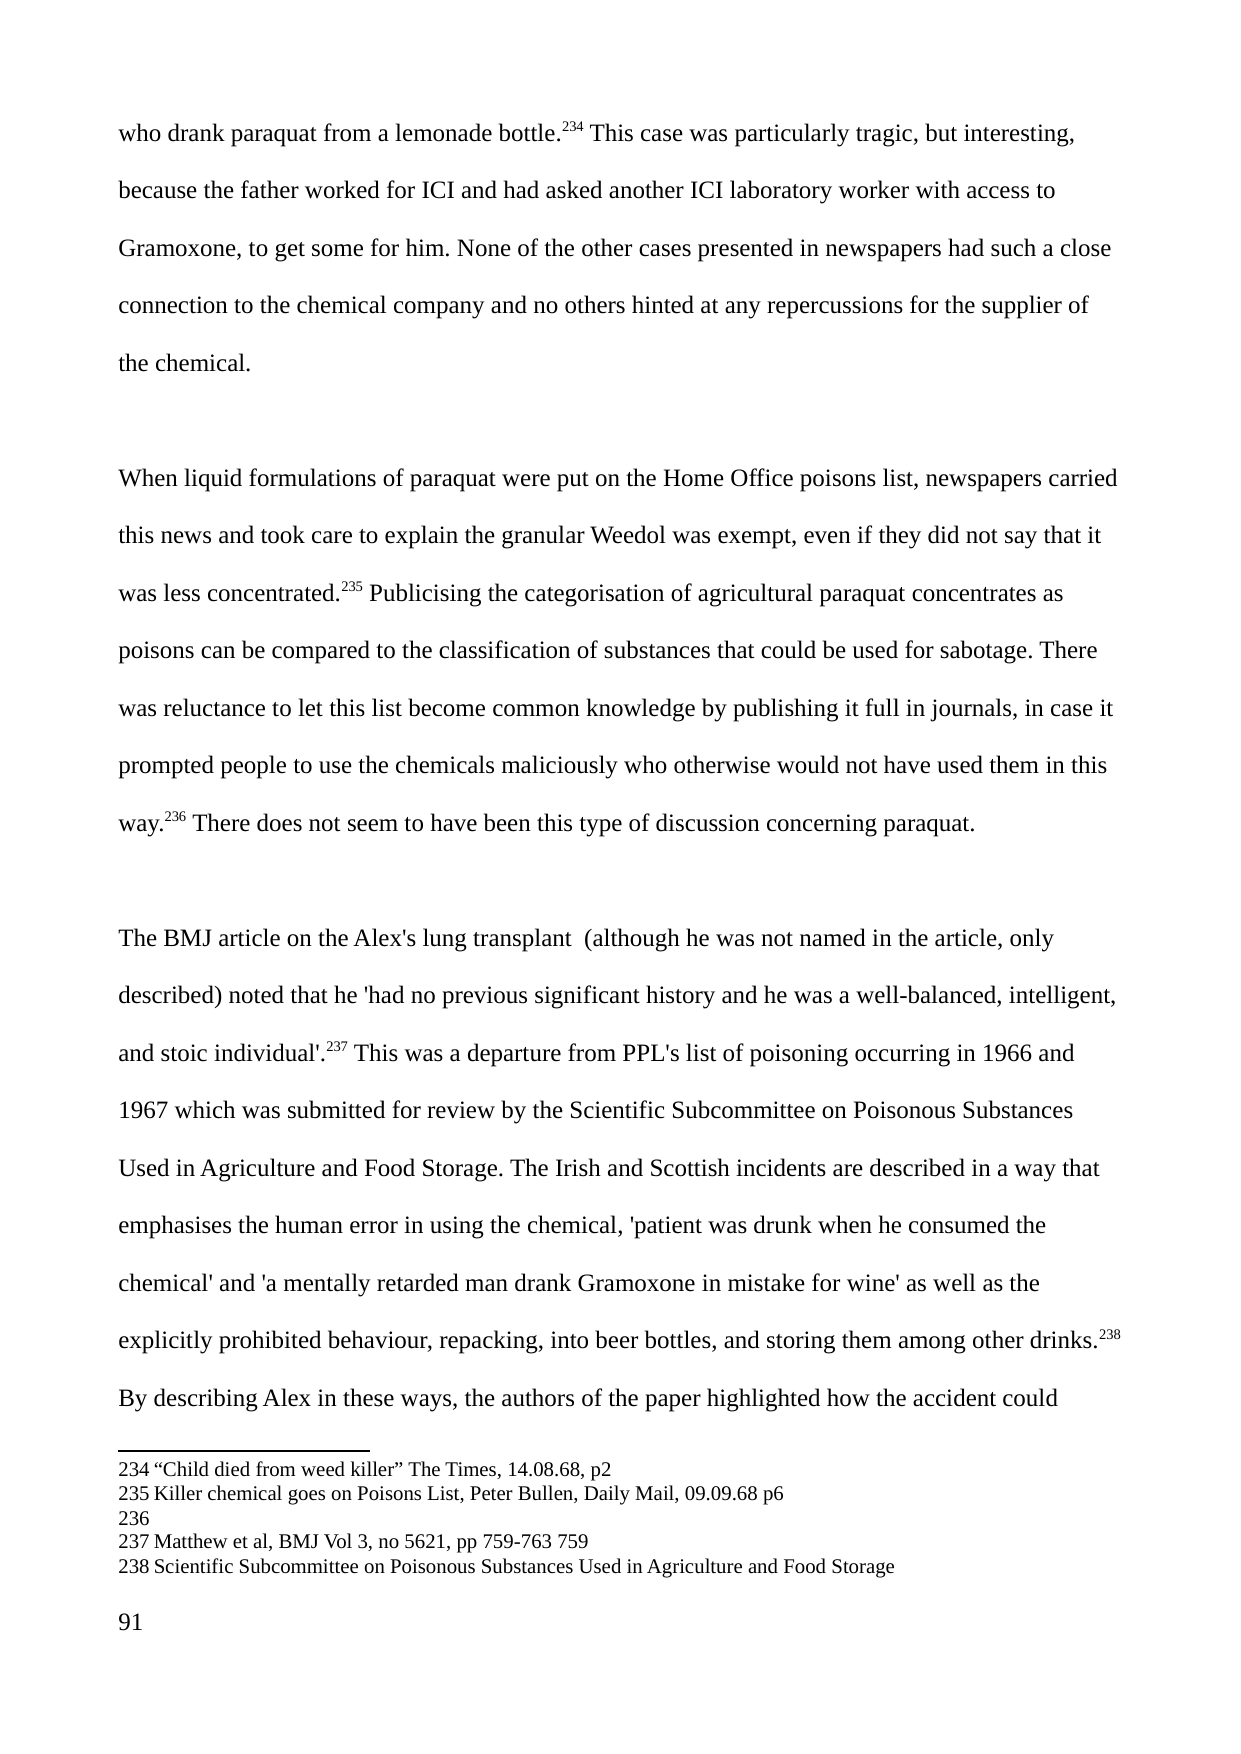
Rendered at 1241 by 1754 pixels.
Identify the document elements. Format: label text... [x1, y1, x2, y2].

text The BMJ article on the Alex's lung transplant (although he was not named in the article, only described) noted that he 'had no previous significant history and he was a well-balanced, intelligent, and stoic individual'. This was a departure from PPL's list of poisoning occurring in 1966 and 1967 which was submitted for review by the Scientific Subcommittee on Poisonous Substances Used in Agriculture and Food Storage. The Irish and Scottish incidents are described in a way that emphasises the human error in using the chemical, 'patient was drunk when he consumed the chemical' and 'a mentally retarded man drank Gramoxone in mistake for wine' as well as the explicitly prohibited behaviour, repacking, into beer bottles, and storing them among other drinks. By describing Alex in these ways, the authors of the paper highlighted how the accident could [118, 923, 1122, 1412]
text When liquid formulations of paraquat were put on the Home Office poisons list, newspapers carried this news and took care to explain the granular Weedol was exempt, even if they did not say that it was less concentrated. Publicising the categorisation of agricultural paraquat concentrates as poisons can be compared to the classification of substances that could be used for sabotage. There was reluctance to let this list become common knowledge by publishing it full in journals, in case it prompted people to use the chemicals maliciously who otherwise would not have used them in this way. There does not seem to have been this type of discussion concerning paraquat. [118, 463, 1122, 837]
text Matthew et al, BMJ Vol 3, no 5621, pp 759-763 759 [118, 1529, 1122, 1553]
text “Child died from weed killer” The Times, 14.08.68, p2 [118, 1457, 1122, 1481]
text Scientific Subcommittee on Poisonous Substances Used in Agriculture and Food Storage [118, 1553, 1122, 1578]
text Killer chemical goes on Poisons List, Peter Bullen, Daily Mail, 09.09.68 p6 [118, 1481, 1122, 1505]
text who drank paraquat from a lemonade bottle. This case was particularly tragic, but interesting, because the father worked for ICI and had asked another ICI laboratory worker with access to Gramoxone, to get some for him. None of the other cases presented in newspapers had such a close connection to the chemical company and no others hinted at any repercussions for the supplier of the chemical. [118, 118, 1122, 377]
